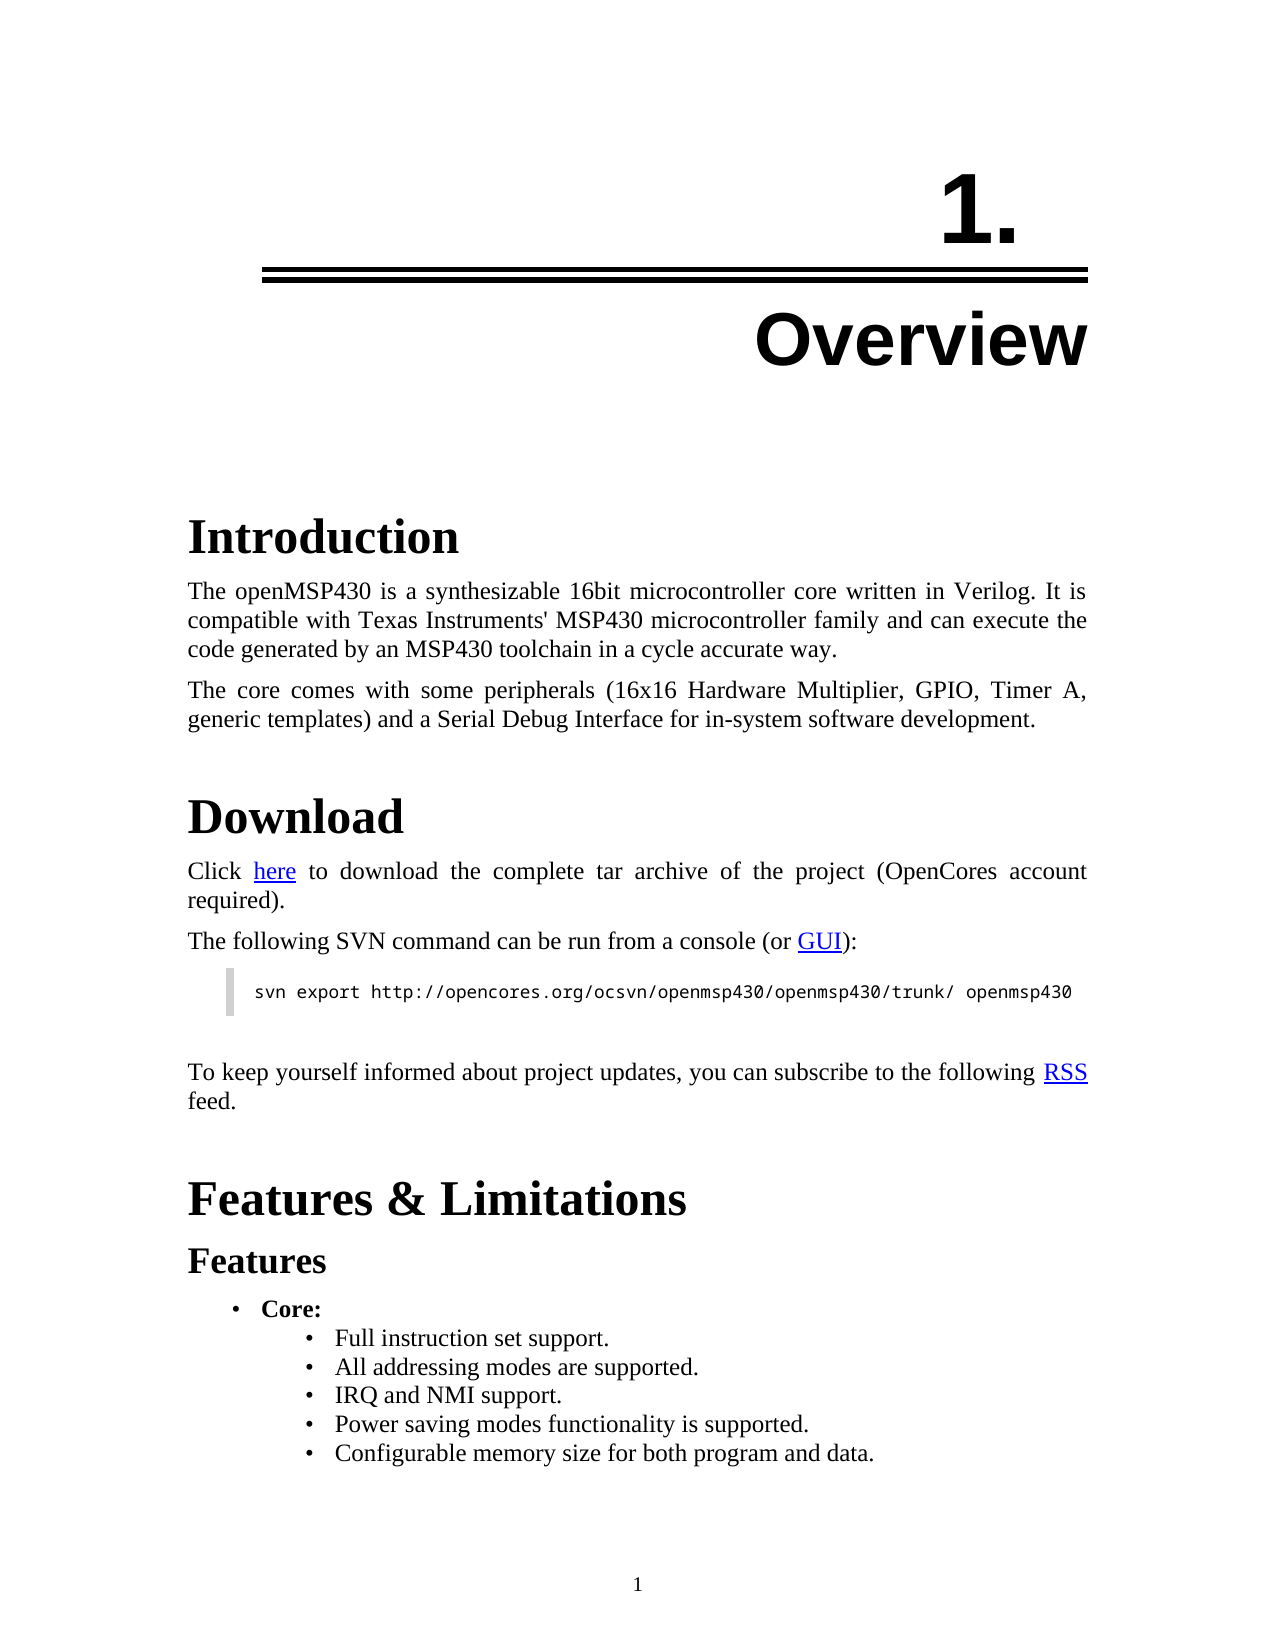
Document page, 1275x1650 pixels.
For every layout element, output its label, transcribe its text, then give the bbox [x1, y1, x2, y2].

text The core comes with some peripherals (16x16 Hardware Multiplier, GPIO, Timer A, generic templates) and a Serial Debug Interface for in-system software development. [187, 675, 1088, 733]
text The openMSP430 is a synthesizable 16bit microcontroller core written in Verilog. It is compatible with Texas Instruments' MSP430 microcontroller family and can execute the code generated by an MSP430 toolchain in a cycle accurate way. [187, 576, 1088, 663]
list All addressing modes are supported. [305, 1352, 1088, 1380]
table_header [226, 968, 234, 1016]
list Configurable memory size for both program and data. [305, 1438, 1088, 1467]
text Features [187, 1238, 1088, 1282]
list Full instruction set support. [305, 1323, 1088, 1352]
text Click here to download the complete tar archive of the project (OpenCores account required). [187, 856, 1088, 914]
text The following SVN command can be run from a console (or GUI): [187, 926, 1088, 955]
text To keep yourself informed about project updates, you can subscribe to the following RSS feed. [187, 1057, 1088, 1115]
text Download [187, 786, 1088, 844]
list Power saving modes functionality is supported. [305, 1409, 1088, 1438]
list Core: [231, 1294, 1088, 1323]
text Features & Limitations [187, 1168, 1088, 1226]
text Introduction [187, 506, 1088, 564]
table_header svn export http://opencores.org/ocsvn/openmsp430/openmsp430/trunk/ openmsp430 [254, 968, 1275, 1016]
subtitle Overview [187, 295, 1088, 381]
table_header [234, 968, 254, 1016]
list IRQ and NMI support. [305, 1380, 1088, 1409]
table_header [187, 968, 226, 1016]
